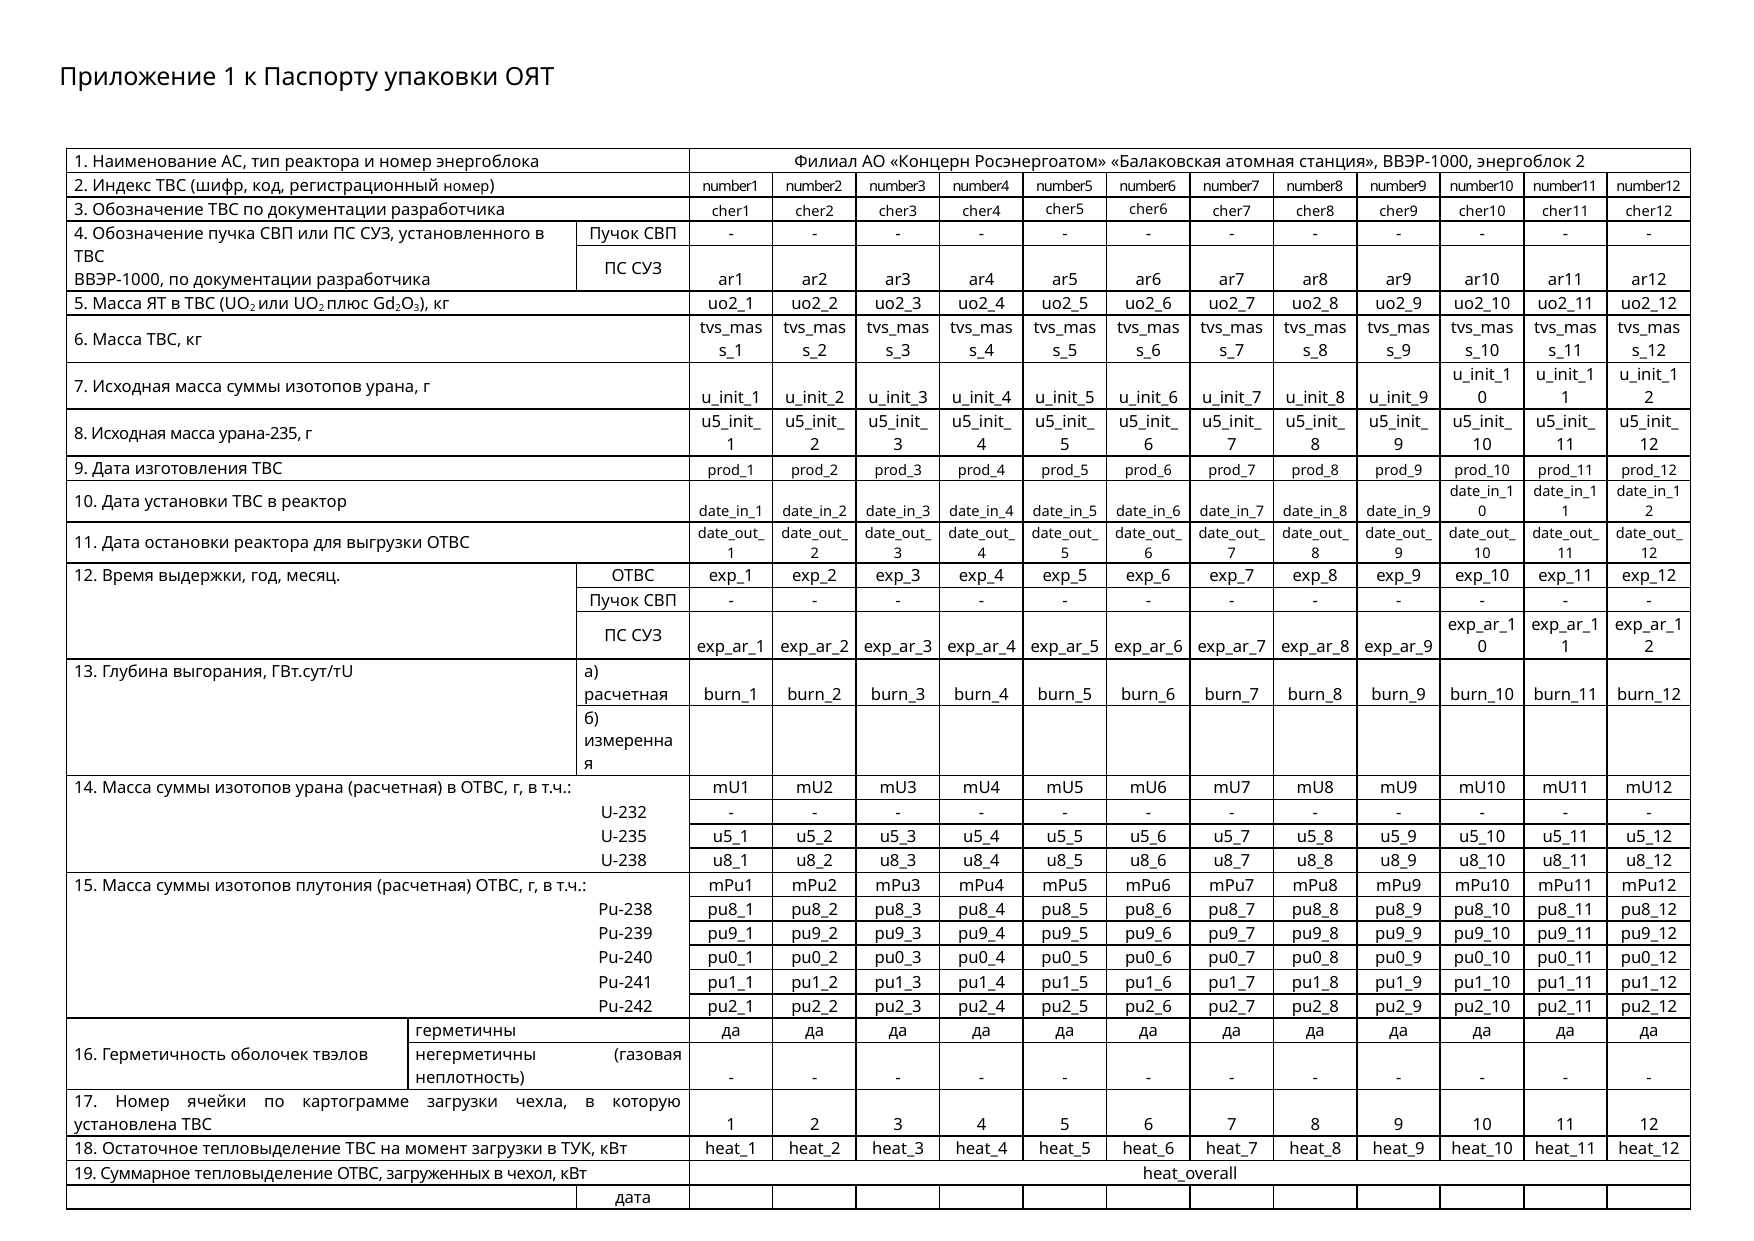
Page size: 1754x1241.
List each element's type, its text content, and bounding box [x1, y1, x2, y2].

table_cell prod_10 [1441, 457, 1523, 479]
table_cell cher8 [1274, 198, 1356, 220]
table_cell ar2 [773, 246, 855, 290]
table_cell prod_6 [1107, 457, 1189, 479]
table_cell number1 [690, 173, 772, 196]
table_cell да [1441, 1019, 1523, 1041]
table_cell ar12 [1608, 246, 1690, 290]
table_cell - [940, 588, 1022, 611]
table_cell exp_ar_9 [1358, 612, 1439, 658]
table_cell prod_3 [857, 457, 939, 479]
table_cell - [773, 588, 855, 611]
table_cell pu0_8 [1274, 946, 1356, 969]
table_cell u5_9 [1358, 825, 1439, 847]
table_cell u5_init_10 [1441, 410, 1523, 455]
table_cell - [1107, 800, 1189, 823]
table_cell pu9_4 [940, 922, 1022, 944]
table_cell mU8 [1274, 776, 1356, 799]
table_cell exp_1 [690, 564, 772, 587]
table_cell u_init_12 [1608, 363, 1690, 408]
table_cell pu8_9 [1358, 897, 1439, 920]
table_cell tvs_mass_1 [690, 316, 772, 361]
table_cell burn_9 [1358, 660, 1439, 705]
table_cell Pu-238 [67, 896, 689, 920]
table_cell - [1358, 800, 1439, 823]
table_cell u5_1 [690, 825, 772, 847]
table_cell - [1441, 222, 1523, 245]
table_cell - [1107, 1043, 1189, 1088]
table_cell Пучок СВП [577, 222, 689, 245]
table_cell pu0_5 [1024, 946, 1106, 969]
table_cell exp_ar_7 [1191, 612, 1273, 658]
table_cell tvs_mass_10 [1441, 316, 1523, 361]
table_cell burn_12 [1608, 660, 1690, 705]
table_cell 7. Исходная масса суммы изотопов урана, г [67, 363, 689, 408]
table_cell pu8_4 [940, 897, 1022, 920]
table_cell exp_ar_5 [1024, 612, 1106, 658]
table_cell exp_9 [1358, 564, 1439, 587]
table_cell [773, 706, 855, 774]
table_cell u5_init_12 [1608, 410, 1690, 455]
table_cell u5_11 [1525, 825, 1606, 847]
table_cell pu0_12 [1608, 946, 1690, 969]
table_cell pu9_8 [1274, 922, 1356, 944]
table_cell 10 [1441, 1090, 1523, 1135]
table_cell date_in_11 [1525, 481, 1606, 521]
table_cell mPu5 [1024, 873, 1106, 896]
table_cell pu8_2 [773, 897, 855, 920]
table_cell mU2 [773, 776, 855, 799]
table_cell exp_4 [940, 564, 1022, 587]
table_cell u8_9 [1358, 849, 1439, 872]
table_cell 15. Масса суммы изотопов плутония (расчетная) ОТВС, г, в т.ч.: [67, 873, 689, 896]
table_cell date_out_1 [690, 523, 772, 562]
table_cell U-238 [67, 847, 689, 872]
table_cell cher10 [1441, 198, 1523, 220]
table_cell burn_8 [1274, 660, 1356, 705]
table_cell mPu11 [1525, 873, 1606, 896]
table_cell [1107, 1186, 1189, 1208]
table_cell [940, 706, 1022, 774]
table_cell prod_1 [690, 457, 772, 479]
table_cell 3. Обозначение ТВС по документации разработчика [67, 198, 689, 220]
table_cell tvs_mass_6 [1107, 316, 1189, 361]
table_cell u_init_2 [773, 363, 855, 408]
table_cell [67, 611, 576, 658]
table_cell exp_ar_11 [1525, 612, 1606, 658]
table_cell mU9 [1358, 776, 1439, 799]
table_cell - [1191, 1043, 1273, 1088]
table_cell да [1107, 1019, 1189, 1041]
table_cell pu2_4 [940, 995, 1022, 1017]
table_cell - [690, 800, 772, 823]
table_cell cher7 [1191, 198, 1273, 220]
table_cell mPu10 [1441, 873, 1523, 896]
table_cell u5_init_6 [1107, 410, 1189, 455]
table_cell u_init_9 [1358, 363, 1439, 408]
table_cell uo2_11 [1525, 292, 1606, 314]
table_cell [940, 1186, 1022, 1208]
table_cell pu2_11 [1525, 995, 1606, 1017]
table_cell date_out_9 [1358, 523, 1439, 562]
table_cell pu0_1 [690, 946, 772, 969]
table_cell exp_ar_2 [773, 612, 855, 658]
table_cell date_in_12 [1608, 481, 1690, 521]
table_cell date_in_8 [1274, 481, 1356, 521]
table_cell tvs_mass_12 [1608, 316, 1690, 361]
table_cell [1024, 1186, 1106, 1208]
table_cell pu1_2 [773, 970, 855, 993]
table_cell mPu1 [690, 873, 772, 896]
table_cell pu0_2 [773, 946, 855, 969]
table_cell cher4 [940, 198, 1022, 220]
table_cell б) измеренная [577, 706, 689, 774]
table_cell [1274, 1186, 1356, 1208]
table_cell 8. Исходная масса урана-235, г [67, 410, 689, 455]
table_cell да [1024, 1019, 1106, 1041]
table_cell pu1_4 [940, 970, 1022, 993]
table_cell - [1525, 222, 1606, 245]
table_cell - [1608, 588, 1690, 611]
table_cell - [1024, 222, 1106, 245]
table_cell number12 [1608, 173, 1690, 196]
table_cell number3 [857, 173, 939, 196]
table_cell pu2_6 [1107, 995, 1189, 1017]
table_cell u_init_3 [857, 363, 939, 408]
table_cell [690, 706, 772, 774]
table_cell u8_1 [690, 849, 772, 872]
table_cell u8_8 [1274, 849, 1356, 872]
table_cell а) расчетная [577, 660, 689, 705]
table_cell - [857, 1043, 939, 1088]
table_cell exp_3 [857, 564, 939, 587]
table_cell pu2_9 [1358, 995, 1439, 1017]
table_cell 4. Обозначение пучка СВП или ПС СУЗ, установленного в ТВС ВВЭР-1000, по документации разработчика [67, 222, 576, 290]
table_cell 5. Масса ЯТ в ТВС (UO2 или UO2 плюс Gd2О3), кг [67, 292, 689, 314]
table_cell pu1_12 [1608, 970, 1690, 993]
table_cell pu0_9 [1358, 946, 1439, 969]
table_cell - [1024, 1043, 1106, 1088]
table_cell prod_8 [1274, 457, 1356, 479]
table_cell да [940, 1019, 1022, 1041]
table_cell u5_init_2 [773, 410, 855, 455]
table_cell u5_4 [940, 825, 1022, 847]
table_cell [1358, 1186, 1439, 1208]
table_cell да [1191, 1019, 1273, 1041]
table_cell heat_7 [1191, 1137, 1273, 1160]
table_cell mU7 [1191, 776, 1273, 799]
table_cell 19. Суммарное тепловыделение ОТВС, загруженных в чехол, кВт [67, 1161, 689, 1184]
table_cell - [1274, 222, 1356, 245]
table_cell - [857, 588, 939, 611]
table_cell date_out_11 [1525, 523, 1606, 562]
table_cell date_out_4 [940, 523, 1022, 562]
table_cell date_in_9 [1358, 481, 1439, 521]
table_cell да [1608, 1019, 1690, 1041]
table_cell mU1 [690, 776, 772, 799]
table_cell - [773, 800, 855, 823]
table_cell uo2_7 [1191, 292, 1273, 314]
table_cell date_out_6 [1107, 523, 1189, 562]
table_cell ar4 [940, 246, 1022, 290]
table_cell 12 [1608, 1090, 1690, 1135]
table_cell pu0_7 [1191, 946, 1273, 969]
table_cell 7 [1191, 1090, 1273, 1135]
table_cell exp_ar_3 [857, 612, 939, 658]
table_cell 2 [773, 1090, 855, 1135]
table_cell mU6 [1107, 776, 1189, 799]
table_cell [773, 1186, 855, 1208]
table_cell burn_4 [940, 660, 1022, 705]
table_cell pu8_5 [1024, 897, 1106, 920]
table_cell mPu12 [1608, 873, 1690, 896]
table_cell uo2_10 [1441, 292, 1523, 314]
table_header Филиал АО «Концерн Росэнергоатом» «Балаковская атомная станция», ВВЭР-1000, энергоблок 2 [690, 149, 1690, 172]
table_cell u8_3 [857, 849, 939, 872]
table_cell date_out_5 [1024, 523, 1106, 562]
table_cell 1 [690, 1090, 772, 1135]
table_cell exp_6 [1107, 564, 1189, 587]
table_cell mU10 [1441, 776, 1523, 799]
table_cell pu8_10 [1441, 897, 1523, 920]
table_cell exp_7 [1191, 564, 1273, 587]
table_cell - [1608, 800, 1690, 823]
table_cell [1191, 1186, 1273, 1208]
table_cell pu9_12 [1608, 922, 1690, 944]
table_cell mPu2 [773, 873, 855, 896]
table_cell ПС СУЗ [577, 612, 689, 658]
table_cell pu8_7 [1191, 897, 1273, 920]
table_cell pu1_8 [1274, 970, 1356, 993]
table_cell - [1441, 800, 1523, 823]
table_header 1. Наименование АС, тип реактора и номер энергоблока [67, 149, 689, 172]
table_cell 18. Остаточное тепловыделение ТВС на момент загрузки в ТУК, кВт [67, 1137, 689, 1160]
table_cell - [1274, 1043, 1356, 1088]
table_cell Pu-239 [67, 920, 689, 944]
table_cell cher9 [1358, 198, 1439, 220]
table_cell - [1107, 222, 1189, 245]
table_cell pu0_11 [1525, 946, 1606, 969]
table_cell pu2_1 [690, 995, 772, 1017]
table_cell uo2_2 [773, 292, 855, 314]
table_cell mPu7 [1191, 873, 1273, 896]
table_cell 12. Время выдержки, год, месяц. [67, 564, 576, 587]
table_cell U-235 [67, 823, 689, 847]
table_cell u5_5 [1024, 825, 1106, 847]
table_cell mU3 [857, 776, 939, 799]
table_cell 6. Масса ТВС, кг [67, 316, 689, 361]
table_cell [1191, 706, 1273, 774]
table_cell tvs_mass_3 [857, 316, 939, 361]
table_cell pu2_3 [857, 995, 939, 1017]
table_cell Пучок СВП [577, 588, 689, 611]
table_cell pu8_12 [1608, 897, 1690, 920]
table_cell [690, 1186, 772, 1208]
table_cell pu0_4 [940, 946, 1022, 969]
table_cell u8_7 [1191, 849, 1273, 872]
table_cell pu1_11 [1525, 970, 1606, 993]
table_cell date_in_7 [1191, 481, 1273, 521]
table_cell u8_11 [1525, 849, 1606, 872]
table_cell pu2_5 [1024, 995, 1106, 1017]
table_cell date_in_5 [1024, 481, 1106, 521]
table_cell number6 [1107, 173, 1189, 196]
table_cell pu8_6 [1107, 897, 1189, 920]
table_cell да [773, 1019, 855, 1041]
table_cell - [1525, 588, 1606, 611]
table_cell uo2_12 [1608, 292, 1690, 314]
table_cell exp_11 [1525, 564, 1606, 587]
table_cell burn_3 [857, 660, 939, 705]
table_cell u5_init_4 [940, 410, 1022, 455]
table_cell да [1525, 1019, 1606, 1041]
table_cell heat_overall [690, 1161, 1690, 1184]
table_cell heat_9 [1358, 1137, 1439, 1160]
table_cell ar3 [857, 246, 939, 290]
table_cell exp_ar_4 [940, 612, 1022, 658]
table_cell негерметичны (газовая неплотность) [409, 1043, 689, 1088]
table_cell burn_5 [1024, 660, 1106, 705]
table_cell date_in_3 [857, 481, 939, 521]
table_cell mU5 [1024, 776, 1106, 799]
table_cell u5_10 [1441, 825, 1523, 847]
table_cell number5 [1024, 173, 1106, 196]
table_cell - [1358, 588, 1439, 611]
table_cell 13. Глубина выгорания, ГВт.сут/тU [67, 660, 576, 774]
table_cell да [857, 1019, 939, 1041]
table_cell exp_ar_8 [1274, 612, 1356, 658]
table_cell - [690, 222, 772, 245]
table_cell date_out_2 [773, 523, 855, 562]
table_cell да [690, 1019, 772, 1041]
table_cell pu9_10 [1441, 922, 1523, 944]
table_cell [857, 706, 939, 774]
table_cell pu8_8 [1274, 897, 1356, 920]
table_cell 5 [1024, 1090, 1106, 1135]
table_cell [1525, 1186, 1606, 1208]
table_cell 11 [1525, 1090, 1606, 1135]
table_cell u_init_7 [1191, 363, 1273, 408]
table_cell prod_4 [940, 457, 1022, 479]
table_cell uo2_4 [940, 292, 1022, 314]
table_cell tvs_mass_11 [1525, 316, 1606, 361]
table_cell [1608, 706, 1690, 774]
table_cell pu8_3 [857, 897, 939, 920]
table_cell - [1191, 800, 1273, 823]
table_cell prod_5 [1024, 457, 1106, 479]
table_cell date_out_10 [1441, 523, 1523, 562]
table_cell tvs_mass_8 [1274, 316, 1356, 361]
table_cell ar10 [1441, 246, 1523, 290]
table_cell u_init_11 [1525, 363, 1606, 408]
table_cell ar5 [1024, 246, 1106, 290]
table_cell pu0_10 [1441, 946, 1523, 969]
table_cell [67, 587, 576, 611]
table_cell pu1_10 [1441, 970, 1523, 993]
table_cell u5_init_8 [1274, 410, 1356, 455]
table_cell tvs_mass_2 [773, 316, 855, 361]
table_cell tvs_mass_9 [1358, 316, 1439, 361]
table_cell ПC СУЗ [577, 246, 689, 290]
table_cell да [1274, 1019, 1356, 1041]
table_cell - [690, 1043, 772, 1088]
table_cell pu1_3 [857, 970, 939, 993]
table_cell tvs_mass_4 [940, 316, 1022, 361]
table_cell pu2_10 [1441, 995, 1523, 1017]
table_cell number2 [773, 173, 855, 196]
table_cell - [1274, 588, 1356, 611]
table_cell u5_8 [1274, 825, 1356, 847]
table_cell - [1441, 1043, 1523, 1088]
table_cell number10 [1441, 173, 1523, 196]
table_cell mPu4 [940, 873, 1022, 896]
table_cell - [1608, 1043, 1690, 1088]
table_cell cher5 [1024, 198, 1106, 220]
table_cell prod_12 [1608, 457, 1690, 479]
table_cell u_init_10 [1441, 363, 1523, 408]
table_cell u8_12 [1608, 849, 1690, 872]
table_cell 16. Герметичность оболочек твэлов [67, 1019, 407, 1088]
table_cell [1608, 1186, 1690, 1208]
table_cell heat_11 [1525, 1137, 1606, 1160]
table_cell - [940, 800, 1022, 823]
table_cell pu2_7 [1191, 995, 1273, 1017]
table_cell prod_11 [1525, 457, 1606, 479]
table_cell ОТВС [577, 564, 689, 587]
table_cell uo2_9 [1358, 292, 1439, 314]
table_cell exp_2 [773, 564, 855, 587]
table_cell - [857, 222, 939, 245]
table_cell exp_ar_6 [1107, 612, 1189, 658]
table_cell heat_3 [857, 1137, 939, 1160]
table_cell ar9 [1358, 246, 1439, 290]
table_cell u8_10 [1441, 849, 1523, 872]
table_cell uo2_1 [690, 292, 772, 314]
table_cell - [1358, 1043, 1439, 1088]
table_cell prod_9 [1358, 457, 1439, 479]
table_cell u_init_8 [1274, 363, 1356, 408]
table_cell [1441, 1186, 1523, 1208]
table_cell ar8 [1274, 246, 1356, 290]
table_cell [1274, 706, 1356, 774]
table_cell [1107, 706, 1189, 774]
table_cell - [690, 588, 772, 611]
table_cell pu1_6 [1107, 970, 1189, 993]
table_cell heat_5 [1024, 1137, 1106, 1160]
table_cell - [1608, 222, 1690, 245]
table_cell 9 [1358, 1090, 1439, 1135]
table_cell 11. Дата остановки реактора для выгрузки ОТВС [67, 523, 689, 562]
table_cell u_init_1 [690, 363, 772, 408]
table_cell tvs_mass_5 [1024, 316, 1106, 361]
table_cell u8_4 [940, 849, 1022, 872]
table_cell pu2_8 [1274, 995, 1356, 1017]
table_cell heat_4 [940, 1137, 1022, 1160]
table_cell 8 [1274, 1090, 1356, 1135]
table_cell heat_1 [690, 1137, 772, 1160]
table_cell cher12 [1608, 198, 1690, 220]
table_cell exp_ar_12 [1608, 612, 1690, 658]
table_cell pu9_9 [1358, 922, 1439, 944]
table_cell number8 [1274, 173, 1356, 196]
table_cell prod_2 [773, 457, 855, 479]
table_cell pu2_2 [773, 995, 855, 1017]
table_cell mPu9 [1358, 873, 1439, 896]
table_cell date_in_2 [773, 481, 855, 521]
table_cell burn_1 [690, 660, 772, 705]
table_cell u5_init_9 [1358, 410, 1439, 455]
table_cell ar1 [690, 246, 772, 290]
table_cell [67, 1186, 576, 1208]
table_cell cher11 [1525, 198, 1606, 220]
table_cell - [773, 1043, 855, 1088]
table_cell u5_7 [1191, 825, 1273, 847]
table_cell - [1107, 588, 1189, 611]
table_cell u5_init_3 [857, 410, 939, 455]
table_cell mPu3 [857, 873, 939, 896]
table_cell mU4 [940, 776, 1022, 799]
table_cell burn_10 [1441, 660, 1523, 705]
table_cell - [1274, 800, 1356, 823]
table_cell pu1_5 [1024, 970, 1106, 993]
table_cell ar7 [1191, 246, 1273, 290]
table_cell - [940, 222, 1022, 245]
table_cell pu0_6 [1107, 946, 1189, 969]
table_cell pu9_2 [773, 922, 855, 944]
table_cell - [1358, 222, 1439, 245]
table_cell - [773, 222, 855, 245]
table_cell mU12 [1608, 776, 1690, 799]
table_cell cher6 [1107, 198, 1189, 220]
table_cell u5_12 [1608, 825, 1690, 847]
table_cell 6 [1107, 1090, 1189, 1135]
table_cell u8_5 [1024, 849, 1106, 872]
table_cell u5_init_7 [1191, 410, 1273, 455]
table_cell exp_8 [1274, 564, 1356, 587]
table_cell pu8_11 [1525, 897, 1606, 920]
table_cell 14. Масса суммы изотопов урана (расчетная) в ОТВС, г, в т.ч.: [67, 776, 689, 799]
table_cell heat_2 [773, 1137, 855, 1160]
table_cell 9. Дата изготовления ТВС [67, 457, 689, 479]
table_cell pu0_3 [857, 946, 939, 969]
table_cell u5_init_1 [690, 410, 772, 455]
table_cell burn_2 [773, 660, 855, 705]
table_cell exp_ar_10 [1441, 612, 1523, 658]
table_cell date_in_10 [1441, 481, 1523, 521]
table_cell pu1_1 [690, 970, 772, 993]
table_cell [857, 1186, 939, 1208]
table_cell heat_10 [1441, 1137, 1523, 1160]
table_cell 4 [940, 1090, 1022, 1135]
table_cell - [940, 1043, 1022, 1088]
table_cell date_in_6 [1107, 481, 1189, 521]
table_cell [1441, 706, 1523, 774]
table_cell u5_2 [773, 825, 855, 847]
table_cell prod_7 [1191, 457, 1273, 479]
table_cell exp_ar_1 [690, 612, 772, 658]
table_cell 3 [857, 1090, 939, 1135]
table_cell - [1024, 800, 1106, 823]
table_cell [1525, 706, 1606, 774]
table_cell mPu6 [1107, 873, 1189, 896]
table_cell cher3 [857, 198, 939, 220]
table_cell pu1_9 [1358, 970, 1439, 993]
table_cell [1358, 706, 1439, 774]
table_cell дата [577, 1186, 689, 1208]
table_cell u_init_4 [940, 363, 1022, 408]
table_cell u5_3 [857, 825, 939, 847]
table_cell mPu8 [1274, 873, 1356, 896]
table_cell mU11 [1525, 776, 1606, 799]
table_cell heat_8 [1274, 1137, 1356, 1160]
table_cell 2. Индекс ТВС (шифр, код, регистрационный номер) [67, 173, 689, 196]
table_cell герметичны [409, 1019, 689, 1041]
table_cell - [1191, 222, 1273, 245]
table_cell cher2 [773, 198, 855, 220]
table_cell ar6 [1107, 246, 1189, 290]
table_cell U-232 [67, 799, 689, 823]
table_cell Pu-241 [67, 969, 689, 993]
table_cell number11 [1525, 173, 1606, 196]
table_cell date_out_12 [1608, 523, 1690, 562]
table_cell - [857, 800, 939, 823]
table_cell [1024, 706, 1106, 774]
table_cell u5_6 [1107, 825, 1189, 847]
table_cell burn_11 [1525, 660, 1606, 705]
table_cell pu9_1 [690, 922, 772, 944]
table_cell exp_5 [1024, 564, 1106, 587]
table_cell pu9_11 [1525, 922, 1606, 944]
table_cell pu9_3 [857, 922, 939, 944]
table_cell number7 [1191, 173, 1273, 196]
table_cell number9 [1358, 173, 1439, 196]
table_cell number4 [940, 173, 1022, 196]
table_cell pu9_7 [1191, 922, 1273, 944]
table_cell tvs_mass_7 [1191, 316, 1273, 361]
table_cell Pu-242 [67, 993, 689, 1017]
table_cell - [1525, 800, 1606, 823]
table_cell uo2_8 [1274, 292, 1356, 314]
table_cell pu8_1 [690, 897, 772, 920]
table_cell heat_6 [1107, 1137, 1189, 1160]
table_cell date_out_8 [1274, 523, 1356, 562]
table_cell date_in_4 [940, 481, 1022, 521]
table_cell - [1525, 1043, 1606, 1088]
table_cell date_out_7 [1191, 523, 1273, 562]
table_cell - [1191, 588, 1273, 611]
table_cell cher1 [690, 198, 772, 220]
table_cell uo2_5 [1024, 292, 1106, 314]
table_cell u5_init_5 [1024, 410, 1106, 455]
table_cell u8_2 [773, 849, 855, 872]
table_cell pu9_6 [1107, 922, 1189, 944]
table_cell ar11 [1525, 246, 1606, 290]
table_cell date_in_1 [690, 481, 772, 521]
table_cell burn_7 [1191, 660, 1273, 705]
table_cell 10. Дата установки ТВС в реактор [67, 481, 689, 521]
table_cell 17. Номер ячейки по картограмме загрузки чехла, в которую установлена ТВС [67, 1090, 689, 1135]
table_cell да [1358, 1019, 1439, 1041]
table_cell uo2_3 [857, 292, 939, 314]
table_cell pu2_12 [1608, 995, 1690, 1017]
table_cell burn_6 [1107, 660, 1189, 705]
table_cell - [1024, 588, 1106, 611]
table_cell uo2_6 [1107, 292, 1189, 314]
table_cell u8_6 [1107, 849, 1189, 872]
table_cell u5_init_11 [1525, 410, 1606, 455]
table_cell pu9_5 [1024, 922, 1106, 944]
table_cell date_out_3 [857, 523, 939, 562]
table_cell heat_12 [1608, 1137, 1690, 1160]
table_cell u_init_6 [1107, 363, 1189, 408]
table_cell exp_12 [1608, 564, 1690, 587]
table_cell - [1441, 588, 1523, 611]
table_cell exp_10 [1441, 564, 1523, 587]
table_cell Pu-240 [67, 944, 689, 969]
table_cell u_init_5 [1024, 363, 1106, 408]
table_cell pu1_7 [1191, 970, 1273, 993]
